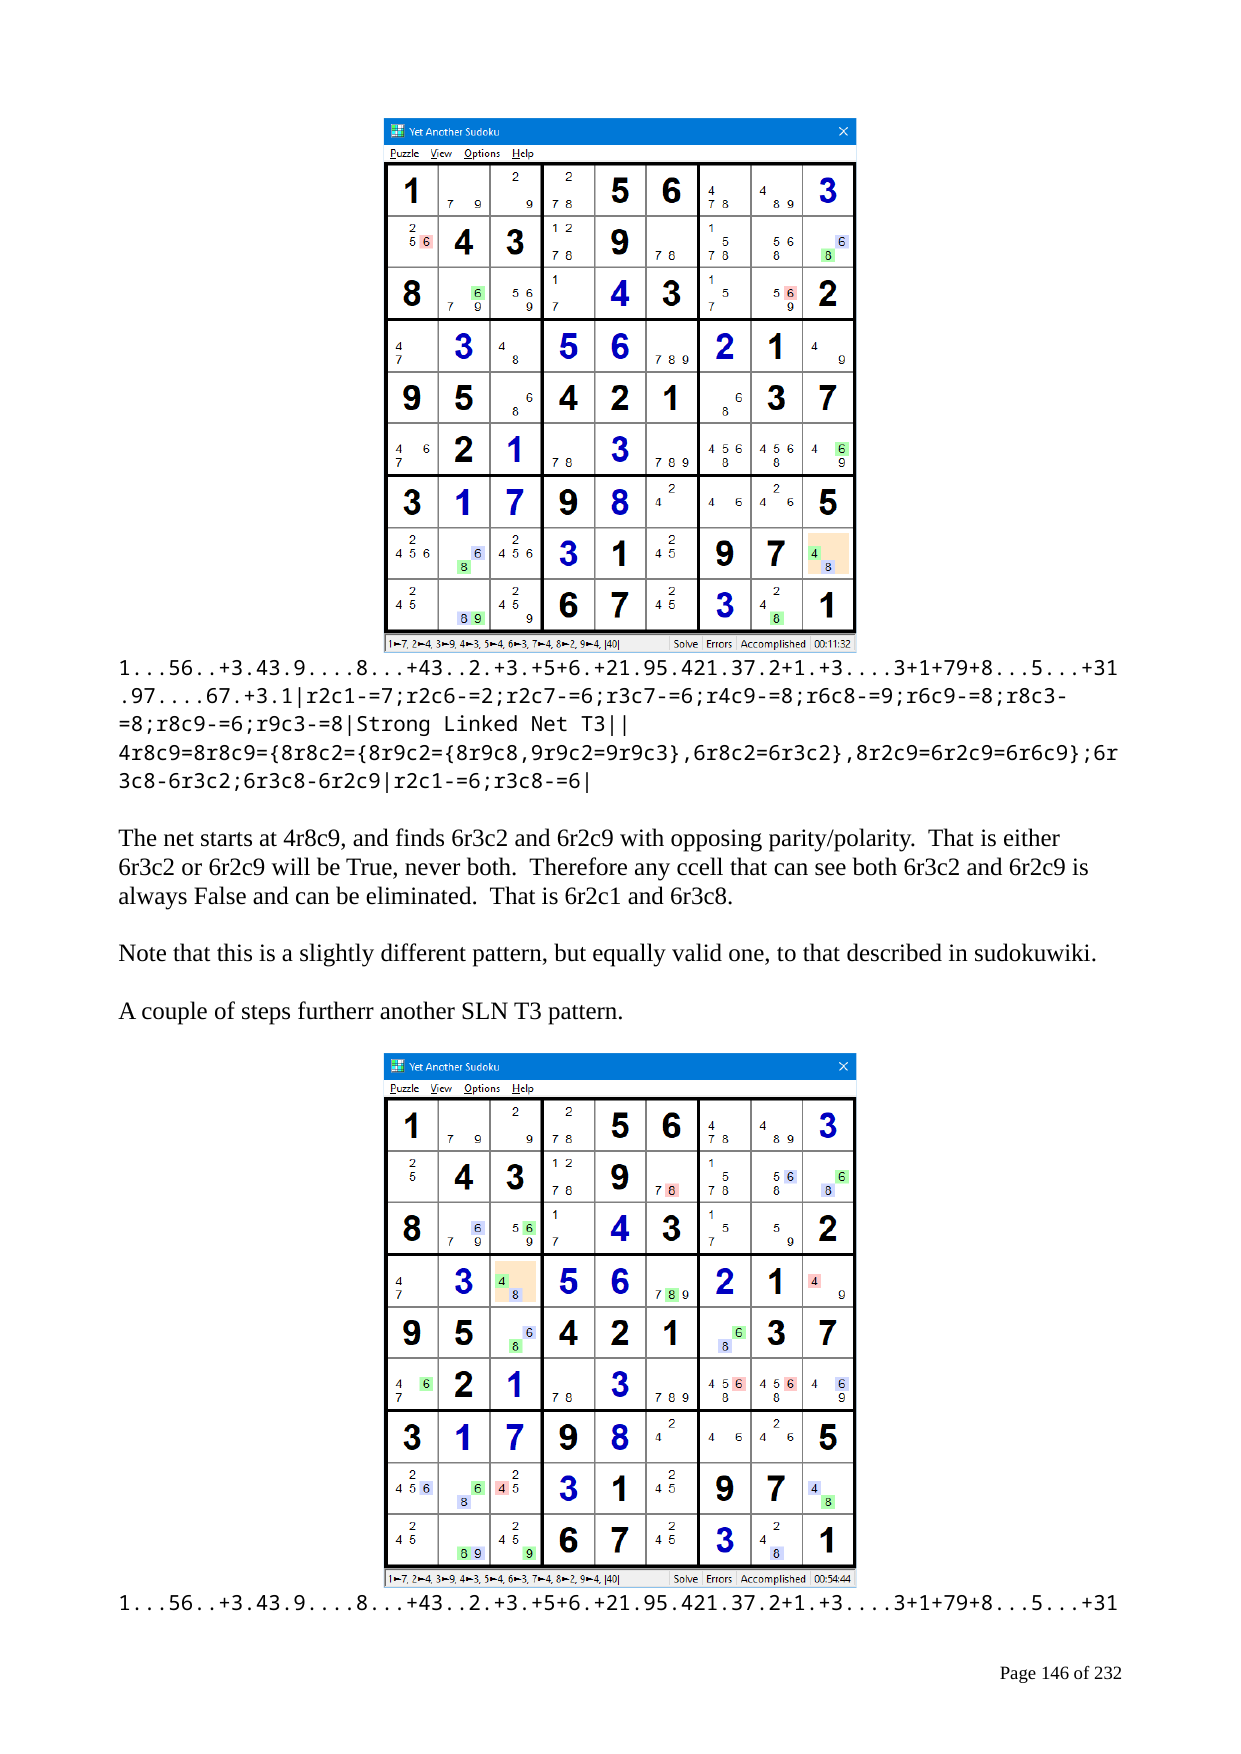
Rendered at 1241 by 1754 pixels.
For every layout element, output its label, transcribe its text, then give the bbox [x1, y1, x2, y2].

text 1...56..+3.43.9....8...+43..2.+3.+5+6.+21.95.421.37.2+1.+3....3+1+79+8...5...+31 [118, 1588, 1122, 1616]
picture [383, 1053, 857, 1588]
picture [383, 118, 857, 653]
text 1...56..+3.43.9....8...+43..2.+3.+5+6.+21.95.421.37.2+1.+3....3+1+79+8...5...+31.97....67.+3.1|r2c1-=7;r2c6-=2;r2c7-=6;r3c7-=6;r4c9-=8;r6c8-=9;r6c9-=8;r8c3-=8;r8c9-=6;r9c3-=8|Strong Linked Net T3||4r8c9=8r8c9={8r8c2={8r9c2={8r9c8,9r9c2=9r9c3},6r8c2=6r3c2},8r2c9=6r2c9=6r6c9};6r3c8-6r3c2;6r3c8-6r2c9|r2c1-=6;r3c8-=6| [118, 653, 1122, 795]
text The net starts at 4r8c9, and finds 6r3c2 and 6r2c9 with opposing parity/polarity. That is either 6r3c2 or 6r2c9 will be True, never both. Therefore any ccell that can see both 6r3c2 and 6r2c9 is always False and can be eliminated. That is 6r2c1 and 6r3c8. [118, 823, 1122, 910]
text Note that this is a slightly different pattern, but equally valid one, to that described in sudokuwiki. [118, 938, 1122, 967]
text A couple of steps furtherr another SLN T3 pattern. [118, 996, 1122, 1025]
